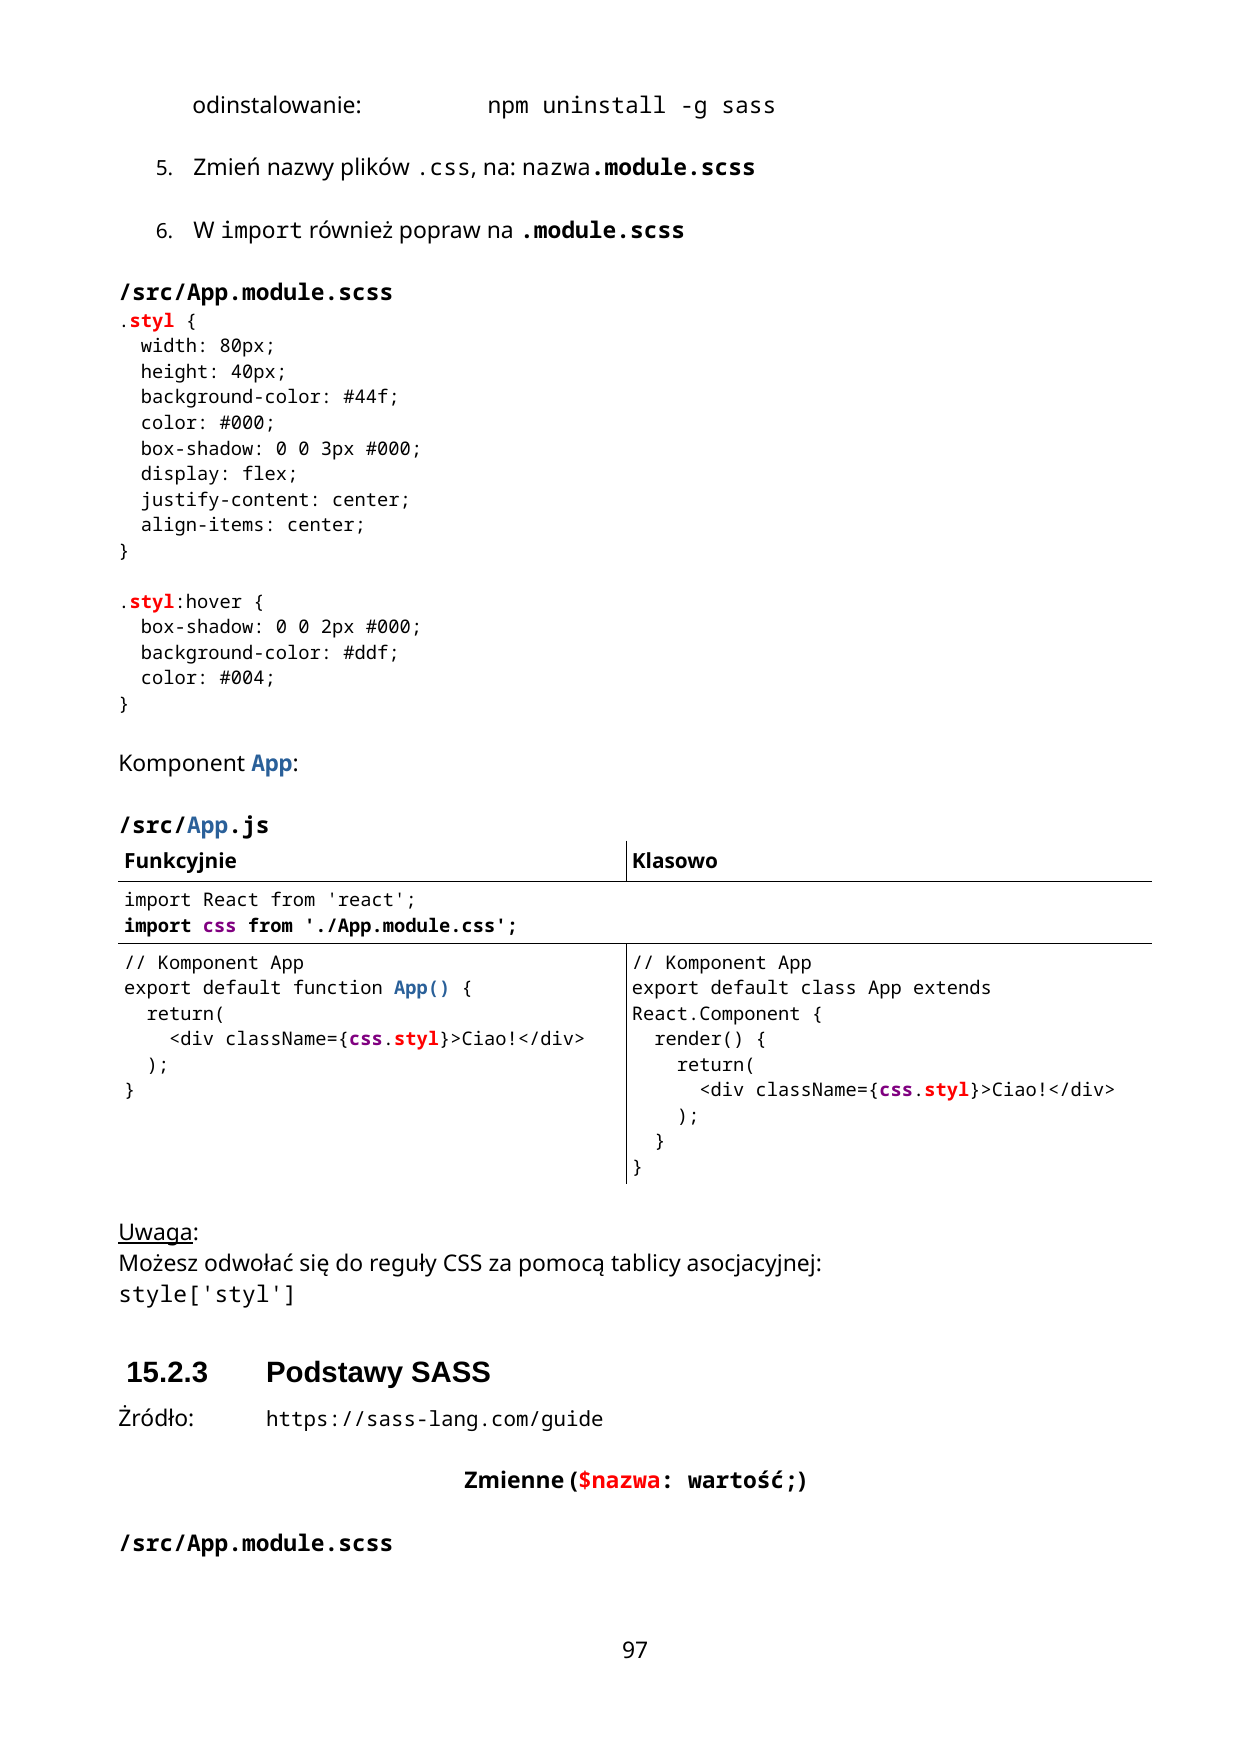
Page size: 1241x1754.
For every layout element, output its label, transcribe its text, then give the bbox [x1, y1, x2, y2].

text .styl:hover { [118, 588, 1152, 613]
text background-color: #44f; [118, 384, 1152, 409]
table_header Funkcyjnie [118, 841, 626, 881]
text color: #004; [118, 664, 1152, 690]
table_cell import React from 'react'; import css from './App.module.css'; [118, 882, 1152, 943]
text Uwaga: [118, 1216, 1152, 1247]
text align-items: center; [118, 511, 1152, 537]
text box-shadow: 0 0 3px #000; [118, 435, 1152, 460]
text justify-content: center; [118, 486, 1152, 511]
text /src/App.module.scss [118, 276, 1152, 307]
text box-shadow: 0 0 2px #000; [118, 613, 1152, 639]
text Żródło: https://sass-lang.com/guide [118, 1401, 1152, 1433]
table_header Klasowo [627, 841, 1152, 881]
text display: flex; [118, 460, 1152, 486]
text .styl { [118, 307, 1152, 333]
text height: 40px; [118, 358, 1152, 384]
table_cell // Komponent App export default class App extends React.Component { render() { return( <div className={css.styl}>Ciao!</div> ); } } [627, 944, 1152, 1184]
text background-color: #ddf; [118, 639, 1152, 664]
table_cell // Komponent App export default function App() { return( <div className={css.styl}>Ciao!</div> ); } [118, 944, 626, 1184]
subtitle Podstawy SASS [118, 1355, 1152, 1389]
text /src/App.js [118, 809, 1152, 841]
text /src/App.module.scss [118, 1526, 1152, 1558]
text Zmienne ($nazwa: wartość;) [118, 1464, 1152, 1495]
text Możesz odwołać się do reguły CSS za pomocą tablicy asocjacyjnej: [118, 1247, 1152, 1278]
text odinstalowanie: npm uninstall -g sass [118, 88, 1152, 120]
text } [118, 537, 1152, 562]
list Zmień nazwy plików .css, na: nazwa.module.scss [156, 151, 1152, 182]
text color: #000; [118, 409, 1152, 435]
text width: 80px; [118, 333, 1152, 358]
text style['styl'] [118, 1278, 1152, 1309]
list W import również popraw na .module.scss [156, 213, 1152, 245]
text } [118, 690, 1152, 716]
text Komponent App: [118, 747, 1152, 778]
